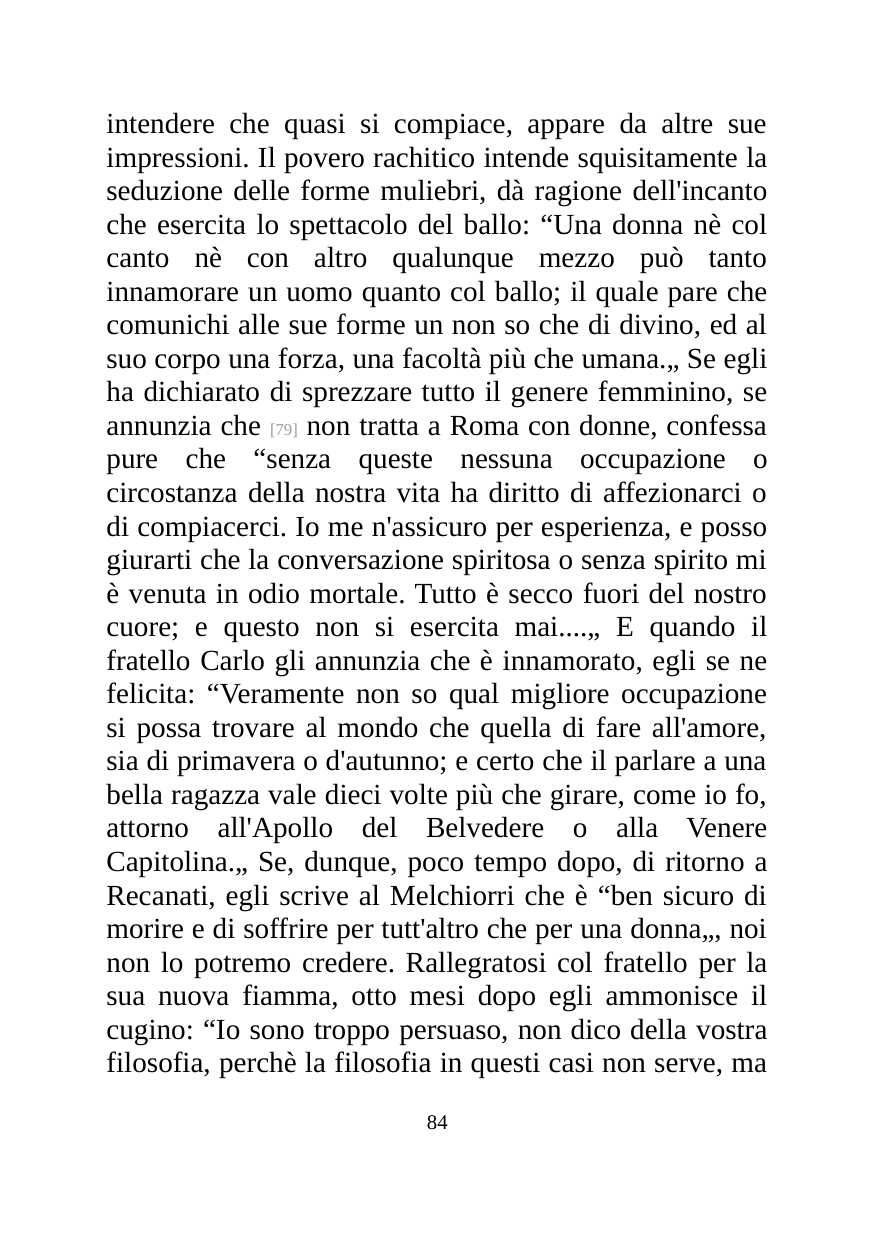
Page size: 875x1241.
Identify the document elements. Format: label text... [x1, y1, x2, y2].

text intendere che quasi si compiace, appare da altre sue impressioni. Il povero rachitico intende squisitamente la seduzione delle forme muliebri, dà ragione dell'incanto che esercita lo spettacolo del ballo: “Una donna nè col canto nè con altro qualunque mezzo può tanto innamorare un uomo quanto col ballo; il quale pare che comunichi alle sue forme un non so che di divino, ed al suo corpo una forza, una facoltà più che umana.„ Se egli ha dichiarato di sprezzare tutto il genere femminino, se annunzia che [79] non tratta a Roma con donne, confessa pure che “senza queste nessuna occupazione o circostanza della nostra vita ha diritto di affezionarci o di compiacerci. Io me n'assicuro per esperienza, e posso giurarti che la conversazione spiritosa o senza spirito mi è venuta in odio mortale. Tutto è secco fuori del nostro cuore; e questo non si esercita mai....„ E quando il fratello Carlo gli annunzia che è innamorato, egli se ne felicita: “Veramente non so qual migliore occupazione si possa trovare al mondo che quella di fare all'amore, sia di primavera o d'autunno; e certo che il parlare a una bella ragazza vale dieci volte più che girare, come io fo, attorno all'Apollo del Belvedere o alla Venere Capitolina.„ Se, dunque, poco tempo dopo, di ritorno a Recanati, egli scrive al Melchiorri che è “ben sicuro di morire e di soffrire per tutt'altro che per una donna„, noi non lo potremo credere. Rallegratosi col fratello per la sua nuova fiamma, otto mesi dopo egli ammonisce il cugino: “Io sono troppo persuaso, non dico della vostra filosofia, perchè la filosofia in questi casi non serve, ma [106, 106, 768, 1079]
